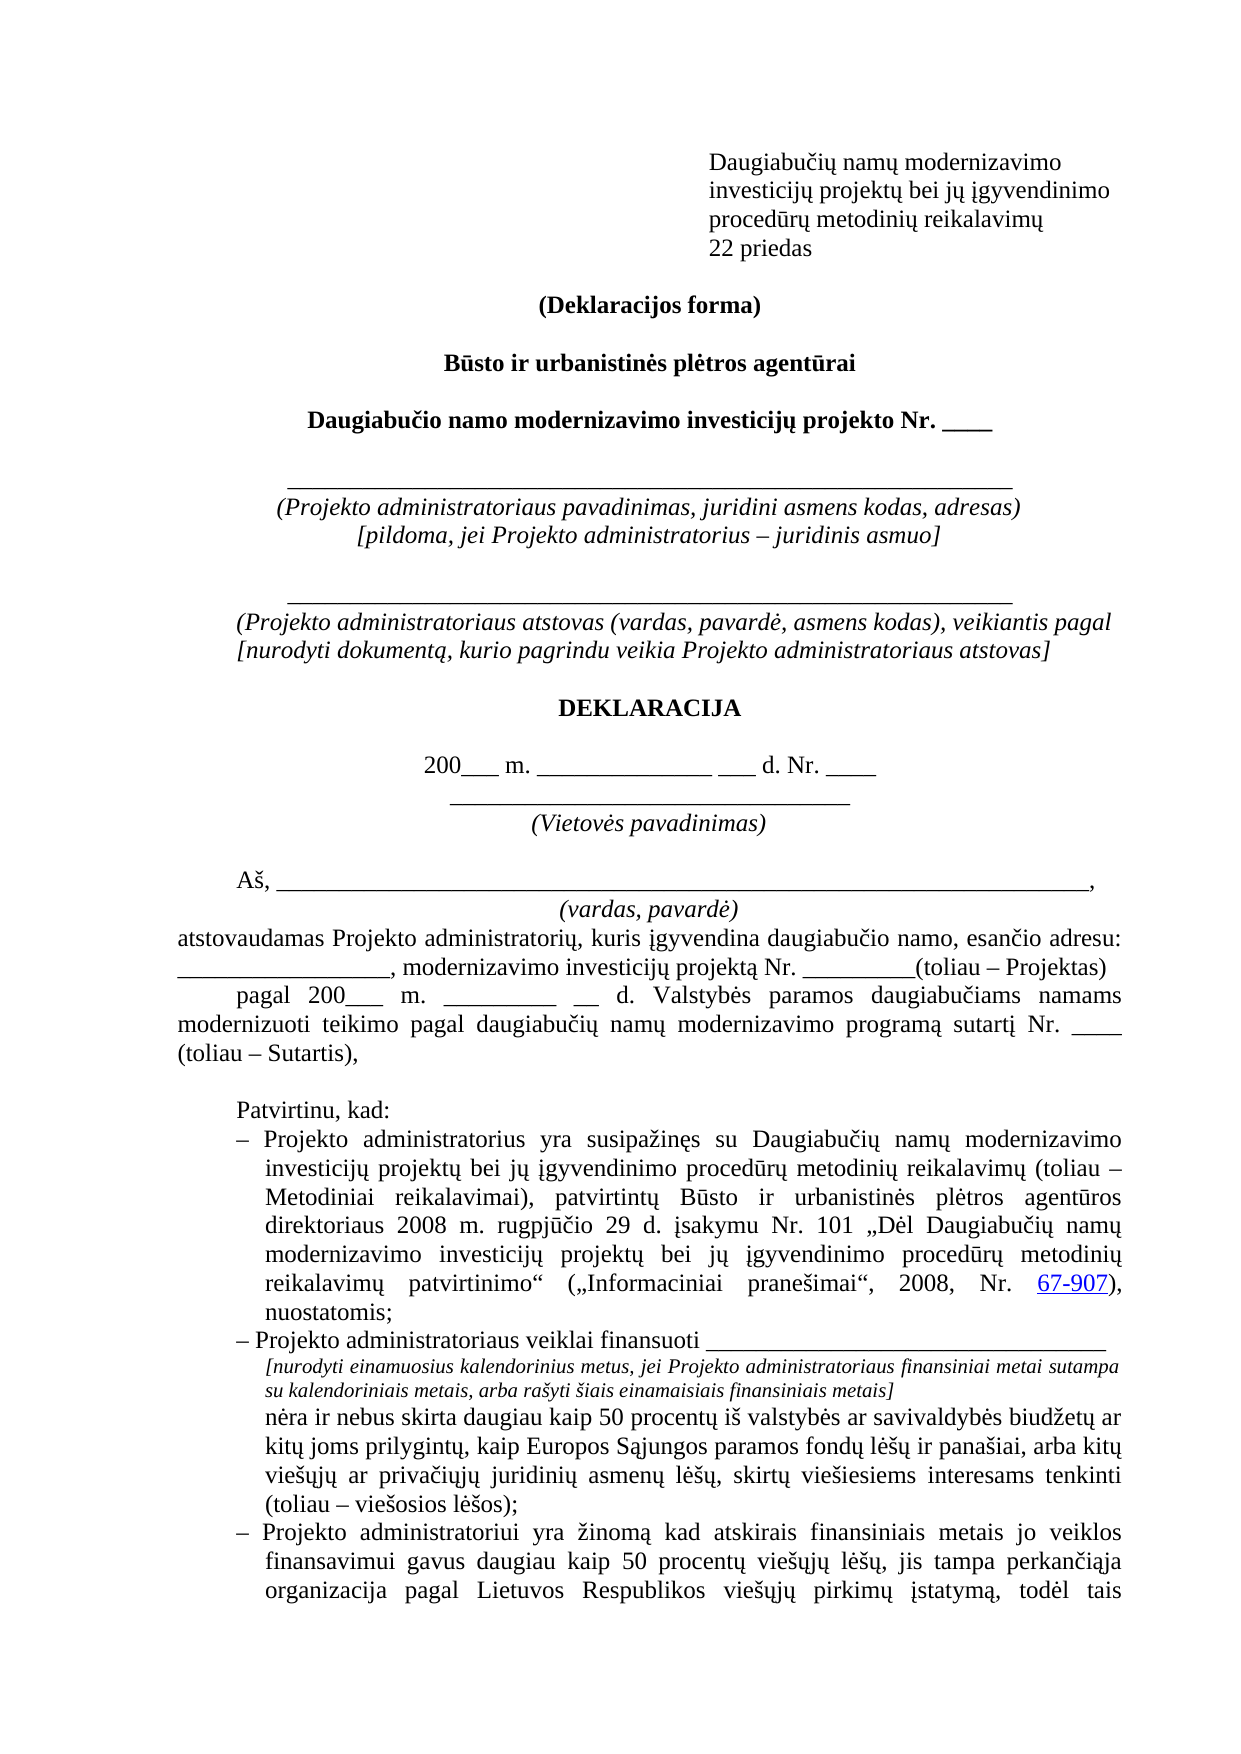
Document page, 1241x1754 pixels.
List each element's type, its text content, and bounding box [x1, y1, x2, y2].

text [nurodyti dokumentą, kurio pagrindu veikia Projekto administratoriaus atstovas] [177, 636, 1122, 664]
text [pildoma, jei Projekto administratorius – juridinis asmuo] [177, 521, 1122, 549]
text – Projekto administratoriaus veiklai finansuoti ________________________________ [236, 1326, 1122, 1354]
text (Projekto administratoriaus pavadinimas, juridini asmens kodas, adresas) [177, 492, 1122, 521]
text (Projekto administratoriaus atstovas (vardas, pavardė, asmens kodas), veikiantis pagal [177, 607, 1122, 636]
text DEKLARACIJA [177, 693, 1122, 722]
text 200___ m. ______________ ___ d. Nr. ____ [177, 751, 1122, 779]
text Patvirtinu, kad: [177, 1096, 1122, 1124]
text procedūrų metodinių reikalavimų [177, 204, 1122, 233]
text (vardas, pavardė) [177, 894, 1122, 923]
text __________________________________________________________ [177, 578, 1122, 607]
text (Vietovės pavadinimas) [177, 808, 1122, 837]
text 22 priedas [177, 233, 1122, 262]
text atstovaudamas Projekto administratorių, kuris įgyvendina daugiabučio namo, esančio adresu: _________________, modernizavimo investicijų projektą Nr. _________(toliau – Projektas) [177, 923, 1122, 981]
text Būsto ir urbanistinės plėtros agentūrai [177, 348, 1122, 377]
text Daugiabučio namo modernizavimo investicijų projekto Nr. ____ [177, 406, 1122, 434]
text Daugiabučių namų modernizavimo [177, 147, 1122, 176]
text ________________________________ [177, 779, 1122, 808]
text Aš, _________________________________________________________________, [177, 866, 1122, 894]
text – Projekto administratoriui yra žinomą kad atskirais finansiniais metais jo veiklos finansavimui gavus daugiau kaip 50 procentų viešųjų lėšų, jis tampa perkančiąja organizacija pagal Lietuvos Respublikos viešųjų pirkimų įstatymą, todėl tais [236, 1517, 1122, 1604]
text (Deklaracijos forma) [177, 291, 1122, 319]
text __________________________________________________________ [177, 463, 1122, 492]
text pagal 200___ m. _________ __ d. Valstybės paramos daugiabučiams namams modernizuoti teikimo pagal daugiabučių namų modernizavimo programą sutartį Nr. ____ (toliau – Sutartis), [177, 981, 1122, 1067]
text investicijų projektų bei jų įgyvendinimo [177, 176, 1122, 204]
text nėra ir nebus skirta daugiau kaip 50 procentų iš valstybės ar savivaldybės biudžetų ar kitų joms prilygintų, kaip Europos Sąjungos paramos fondų lėšų ir panašiai, arba kitų viešųjų ar privačiųjų juridinių asmenų lėšų, skirtų viešiesiems interesams tenkinti (toliau – viešosios lėšos); [265, 1402, 1122, 1517]
text [nurodyti einamuosius kalendorinius metus, jei Projekto administratoriaus finansiniai metai sutampa su kalendoriniais metais, arba rašyti šiais einamaisiais finansiniais metais] [265, 1354, 1122, 1402]
text – Projekto administratorius yra susipažinęs su Daugiabučių namų modernizavimo investicijų projektų bei jų įgyvendinimo procedūrų metodinių reikalavimų (toliau – Metodiniai reikalavimai), patvirtintų Būsto ir urbanistinės plėtros agentūros direktoriaus 2008 m. rugpjūčio 29 d. įsakymu Nr. 101 „Dėl Daugiabučių namų modernizavimo investicijų projektų bei jų įgyvendinimo procedūrų metodinių reikalavimų patvirtinimo“ („Informaciniai pranešimai“, 2008, Nr. 67-907), nuostatomis; [236, 1124, 1122, 1326]
